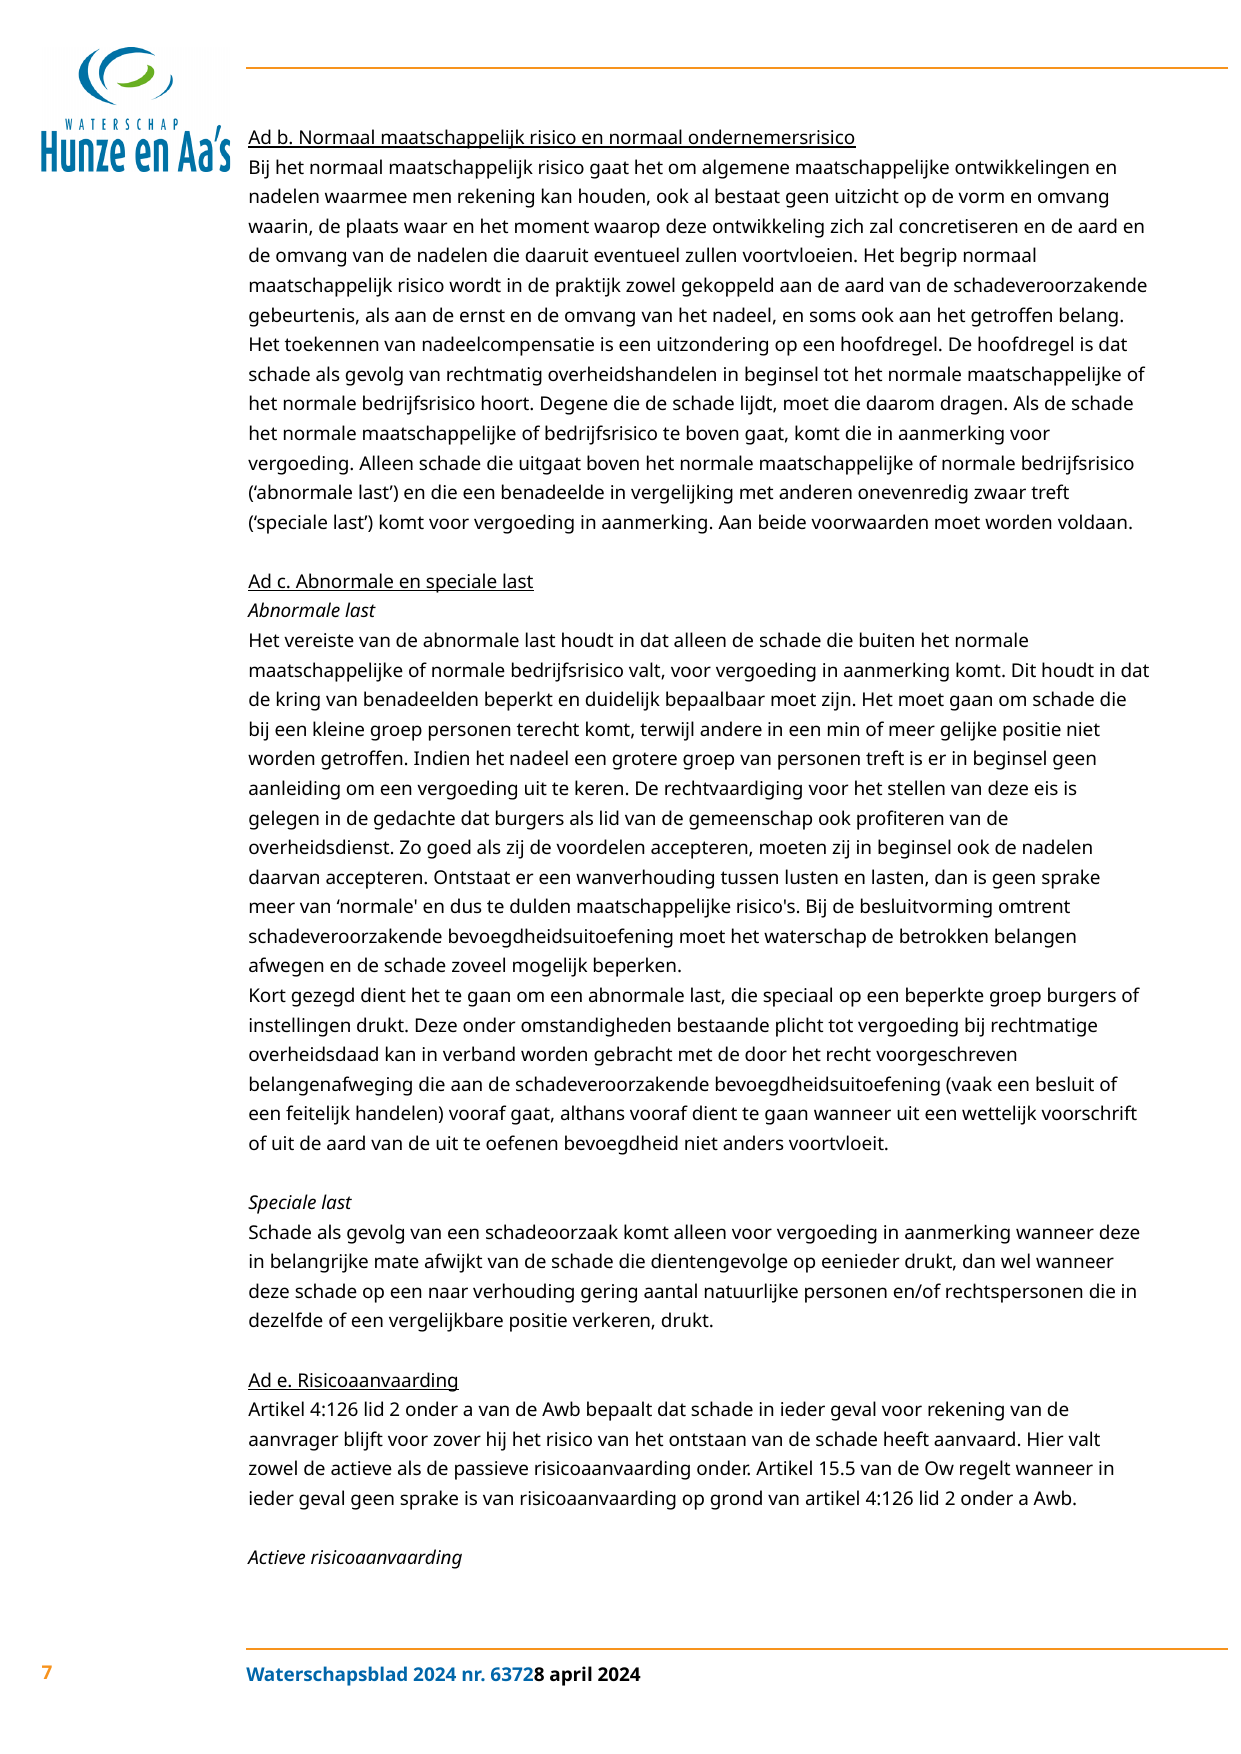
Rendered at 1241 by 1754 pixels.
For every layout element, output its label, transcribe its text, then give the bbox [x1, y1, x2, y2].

text Artikel 4:126 lid 2 onder a van de Awb bepaalt dat schade in ieder geval voor rekening van de aanvrager blijft voor zover hij het risico van het ontstaan van de schade heeft aanvaard. Hier valt zowel de actieve als de passieve risicoaanvaarding onder. Artikel 15.5 van de Ow regelt wanneer in ieder geval geen sprake is van risicoaanvaarding op grond van artikel 4:126 lid 2 onder a Awb. [248, 1396, 1152, 1511]
text Ad e. Risicoaanvaarding [248, 1367, 1152, 1393]
picture [47, 154, 51, 172]
text Speciale last [248, 1189, 1152, 1215]
picture [183, 163, 191, 172]
text Het toekennen van nadeelcompensatie is een uitzondering op een hoofdregel. De hoofdregel is dat schade als gevolg van rechtmatig overheidshandelen in beginsel tot het normale maatschappelijke of het normale bedrijfsrisico hoort. Degene die de schade lijdt, moet die daarom dragen. Als de schade het normale maatschappelijke of bedrijfsrisico te boven gaat, komt die in aanmerking voor vergoeding. Alleen schade die uitgaat boven het normale maatschappelijke of normale bedrijfsrisico (‘abnormale last’) en die een benadeelde in vergelijking met anderen onevenredig zwaar treft (‘speciale last’) komt voor vergoeding in aanmerking. Aan beide voorwaarden moet worden voldaan. [248, 331, 1152, 535]
picture [41, 47, 231, 172]
text Het vereiste van de abnormale last houdt in dat alleen de schade die buiten het normale maatschappelijke of normale bedrijfsrisico valt, voor vergoeding in aanmerking komt. Dit houdt in dat de kring van benadeelden beperkt en duidelijk bepaalbaar moet zijn. Het moet gaan om schade die bij een kleine groep personen terecht komt, terwijl andere in een min of meer gelijke positie niet worden getroffen. Indien het nadeel een grotere groep van personen treft is er in beginsel geen aanleiding om een vergoeding uit te keren. De rechtvaardiging voor het stellen van deze eis is gelegen in de gedachte dat burgers als lid van de gemeenschap ook profiteren van de overheidsdienst. Zo goed als zij de voordelen accepteren, moeten zij in beginsel ook de nadelen daarvan accepteren. Ontstaat er een wanverhouding tussen lusten en lasten, dan is geen sprake meer van ‘normale' en dus te dulden maatschappelijke risico's. Bij de besluitvorming omtrent schadeveroorzakende bevoegdheidsuitoefening moet het waterschap de betrokken belangen afwegen en de schade zoveel mogelijk beperken. [248, 627, 1152, 978]
text Bij het normaal maatschappelijk risico gaat het om algemene maatschappelijke ontwikkelingen en nadelen waarmee men rekening kan houden, ook al bestaat geen uitzicht op de vorm en omvang waarin, de plaats waar en het moment waarop deze ontwikkeling zich zal concretiseren en de aard en de omvang van de nadelen die daaruit eventueel zullen voortvloeien. Het begrip normaal maatschappelijk risico wordt in de praktijk zowel gekoppeld aan de aard van de schadeveroorzakende gebeurtenis, als aan de ernst en de omvang van het nadeel, en soms ook aan het getroffen belang. [248, 154, 1152, 328]
picture [226, 145, 231, 156]
text Kort gezegd dient het te gaan om een abnormale last, die speciaal op een beperkte groep burgers of instellingen drukt. Deze onder omstandigheden bestaande plicht tot vergoeding bij rechtmatige overheidsdaad kan in verband worden gebracht met de door het recht voorgeschreven belangenafweging die aan de schadeveroorzakende bevoegdheidsuitoefening (vaak een besluit of een feitelijk handelen) vooraf gaat, althans vooraf dient te gaan wanneer uit een wettelijk voorschrift of uit de aard van de uit te oefenen bevoegdheid niet anders voortvloeit. [248, 982, 1152, 1156]
text Ad b. Normaal maatschappelijk risico en normaal ondernemersrisico [248, 124, 1152, 150]
text Schade als gevolg van een schadeoorzaak komt alleen voor vergoeding in aanmerking wanneer deze in belangrijke mate afwijkt van de schade die dientengevolge op eenieder drukt, dan wel wanneer deze schade op een naar verhouding gering aantal natuurlijke personen en/of rechtspersonen die in dezelfde of een vergelijkbare positie verkeren, drukt. [248, 1219, 1152, 1333]
text Abnormale last [248, 598, 1152, 623]
text Ad c. Abnormale en speciale last [248, 568, 1152, 594]
text Actieve risicoaanvaarding [248, 1544, 1152, 1570]
